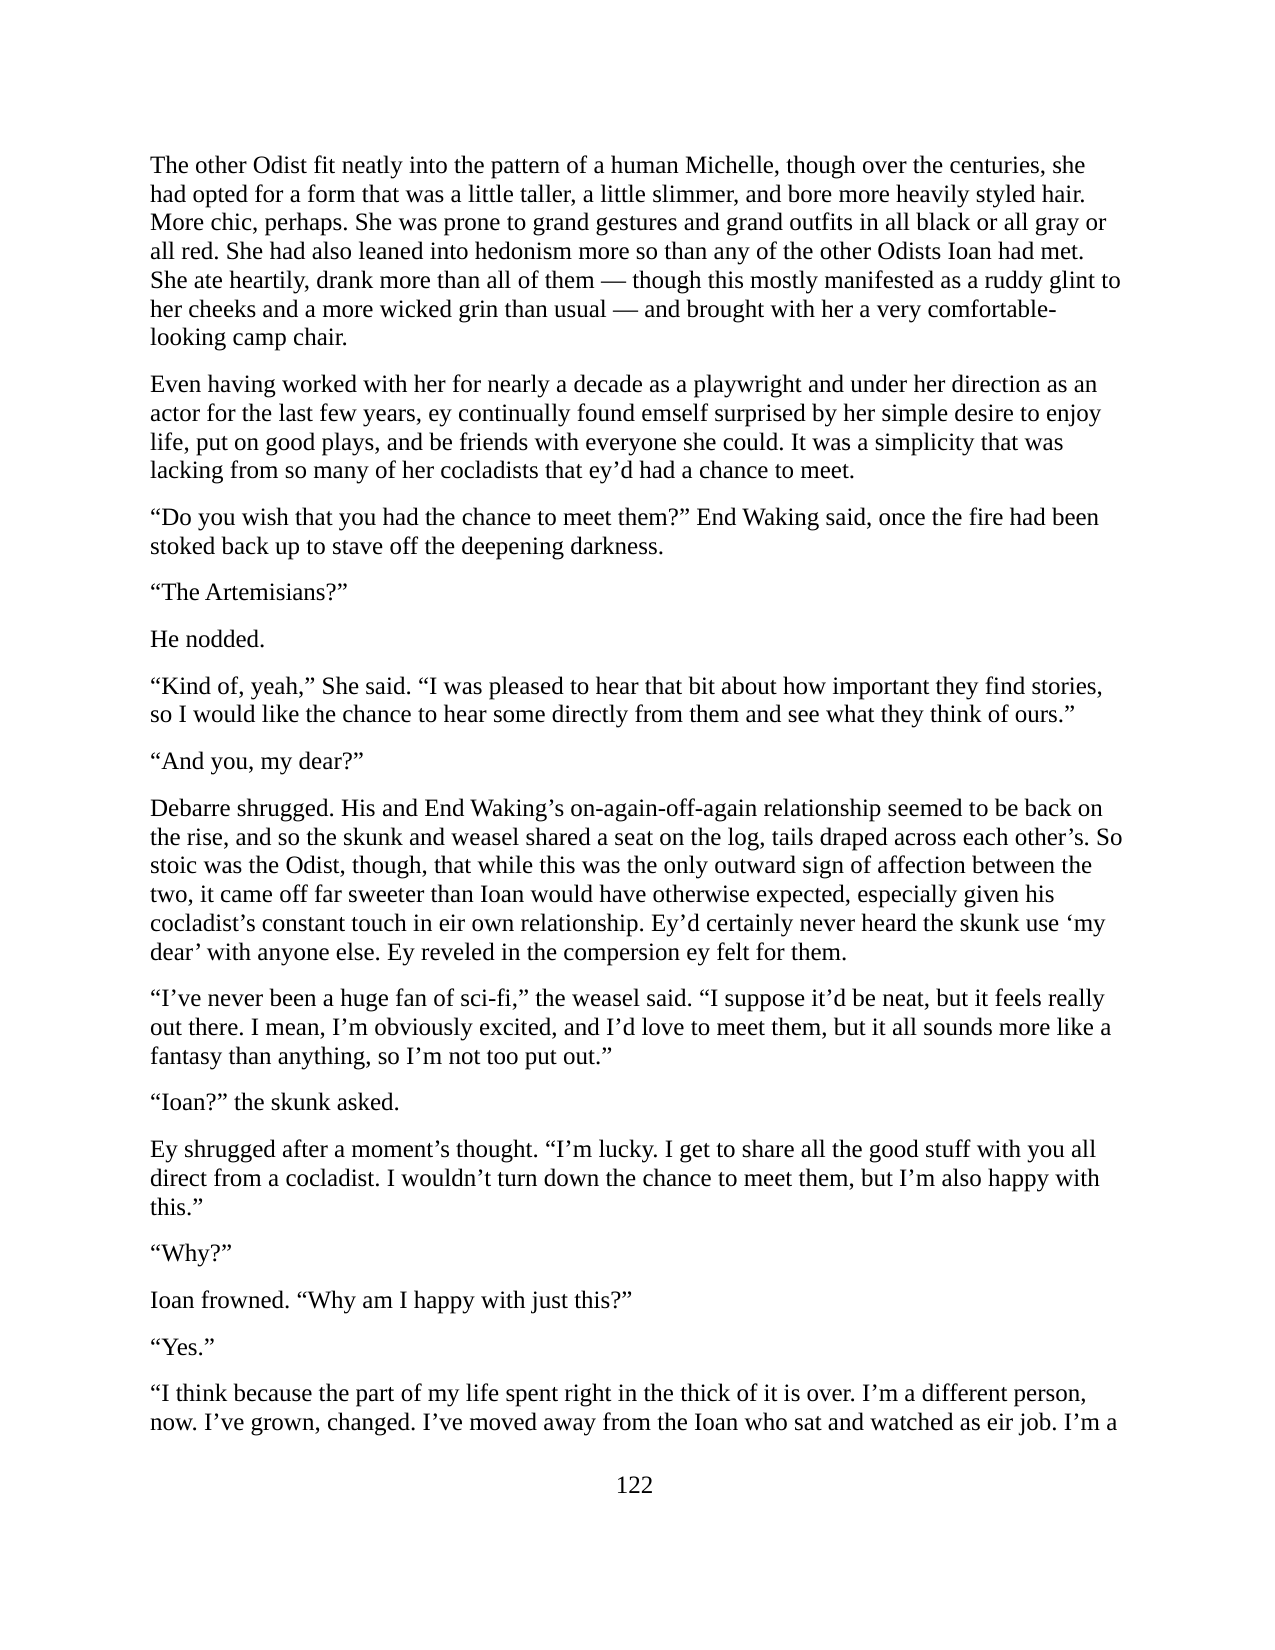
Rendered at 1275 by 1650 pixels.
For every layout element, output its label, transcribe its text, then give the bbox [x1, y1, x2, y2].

text “And you, my dear?” [150, 746, 1125, 775]
text “Do you wish that you had the chance to meet them?” End Waking said, once the fire had been stoked back up to stave off the deepening darkness. [150, 502, 1125, 559]
text Debarre shrugged. His and End Waking’s on-again-off-again relationship seemed to be back on the rise, and so the skunk and weasel shared a seat on the log, tails draped across each other’s. So stoic was the Odist, though, that while this was the only outward sign of affection between the two, it came off far sweeter than Ioan would have otherwise expected, especially given his cocladist’s constant touch in eir own relationship. Ey’d certainly never heard the skunk use ‘my dear’ with anyone else. Ey reveled in the compersion ey felt for them. [150, 793, 1125, 965]
text “Why?” [150, 1238, 1125, 1267]
text Ey shrugged after a moment’s thought. “I’m lucky. I get to share all the good stuff with you all direct from a cocladist. I wouldn’t turn down the chance to meet them, but I’m also happy with this.” [150, 1134, 1125, 1220]
text “Kind of, yeah,” She said. “I was pleased to hear that bit about how important they find stories, so I would like the chance to hear some directly from them and see what they think of ours.” [150, 671, 1125, 728]
text He nodded. [150, 624, 1125, 653]
text “The Artemisians?” [150, 577, 1125, 606]
text Ioan frowned. “Why am I happy with just this?” [150, 1285, 1125, 1314]
text Even having worked with her for nearly a decade as a playwright and under her direction as an actor for the last few years, ey continually found emself surprised by her simple desire to enjoy life, put on good plays, and be friends with everyone she could. It was a simplicity that was lacking from so many of her cocladists that ey’d had a chance to meet. [150, 369, 1125, 484]
text The other Odist fit neatly into the pattern of a human Michelle, though over the centuries, she had opted for a form that was a little taller, a little slimmer, and bore more heavily styled hair. More chic, perhaps. She was prone to grand gestures and grand outfits in all black or all gray or all red. She had also leaned into hedonism more so than any of the other Odists Ioan had met. She ate heartily, drank more than all of them — though this mostly manifested as a ruddy glint to her cheeks and a more wicked grin than usual — and brought with her a very comfortable-looking camp chair. [150, 150, 1125, 351]
text “Yes.” [150, 1332, 1125, 1360]
text “Ioan?” the skunk asked. [150, 1087, 1125, 1116]
text “I think because the part of my life spent right in the thick of it is over. I’m a different person, now. I’ve grown, changed. I’ve moved away from the Ioan who sat and watched as eir job. I’m a [150, 1378, 1125, 1436]
text “I’ve never been a huge fan of sci-fi,” the weasel said. “I suppose it’d be neat, but it feels really out there. I mean, I’m obviously excited, and I’d love to meet them, but it all sounds more like a fantasy than anything, so I’m not too put out.” [150, 983, 1125, 1069]
